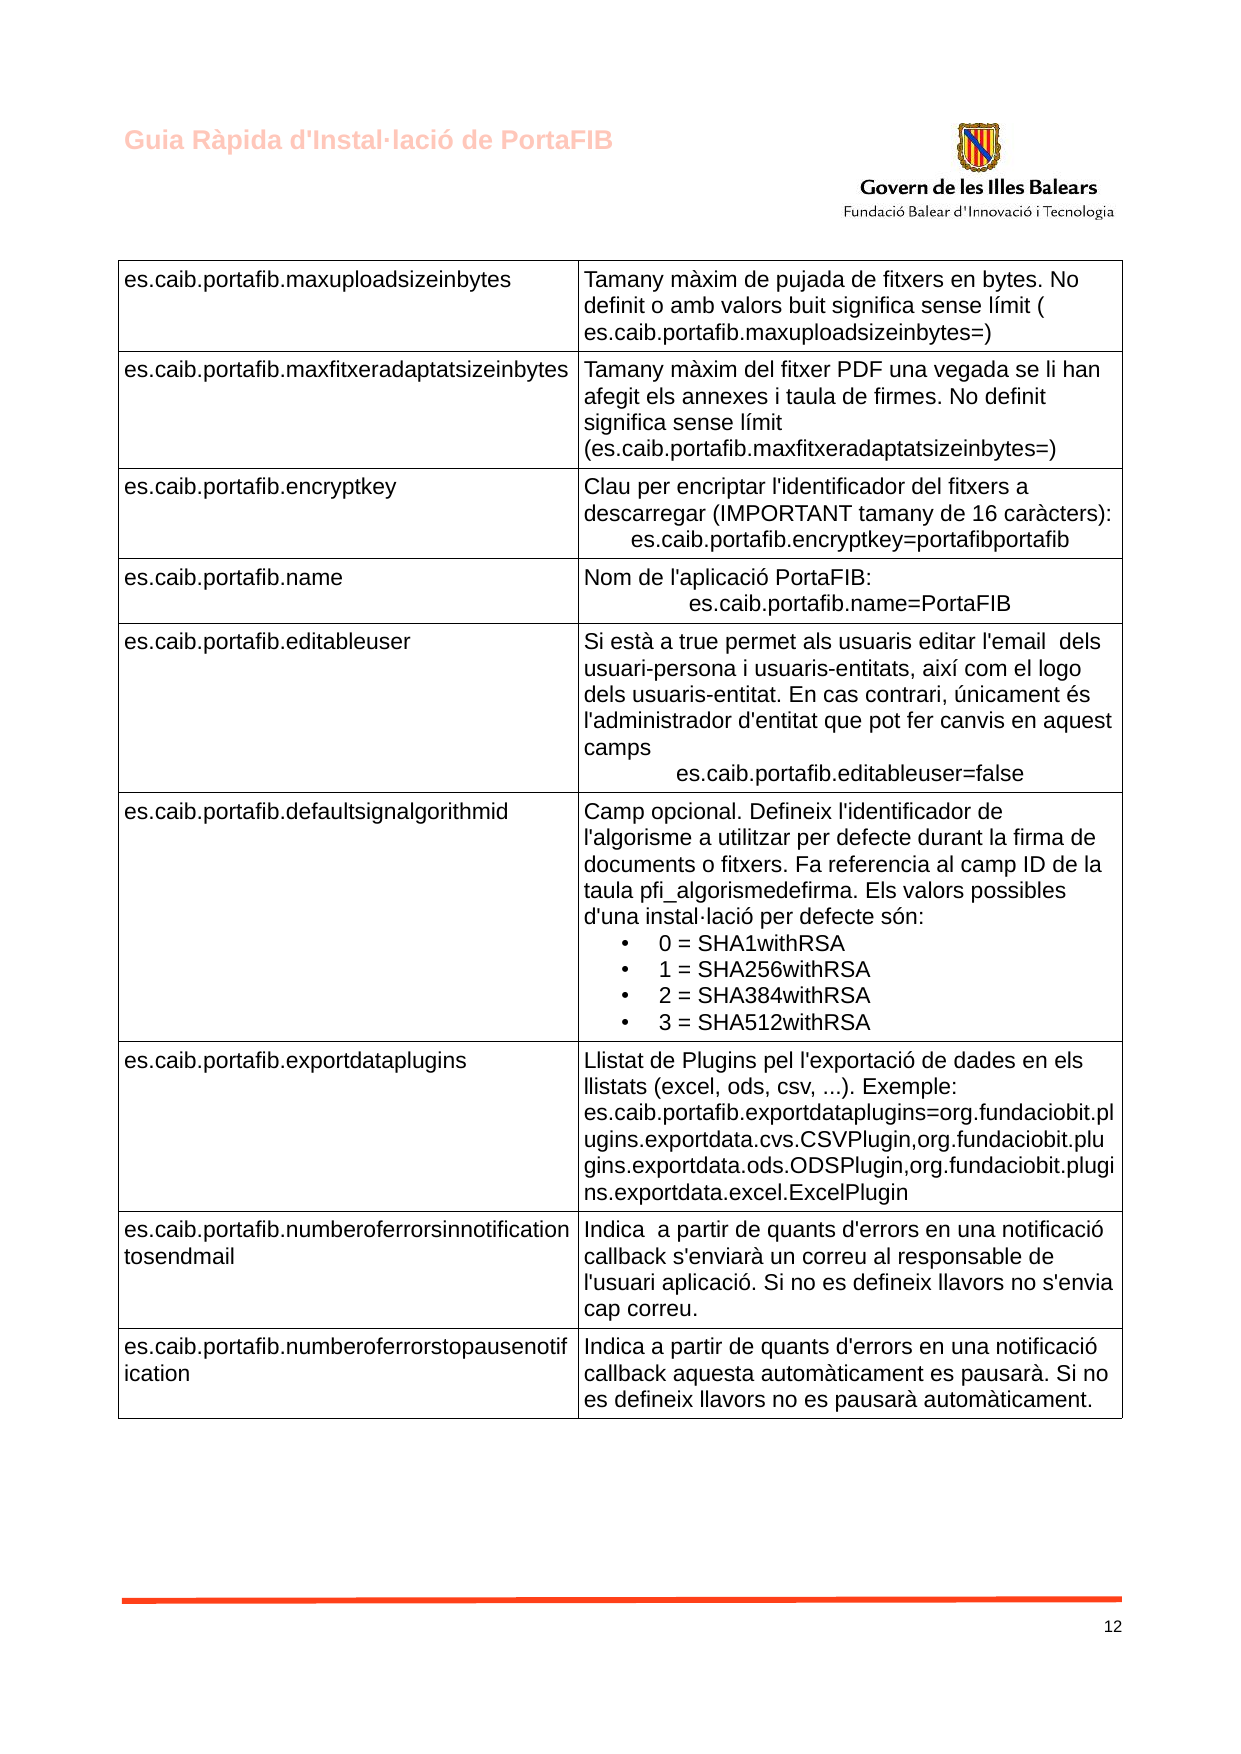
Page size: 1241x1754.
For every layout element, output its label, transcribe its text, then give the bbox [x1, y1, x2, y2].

table_cell Tamany màxim de pujada de fitxers en bytes. No definit o amb valors buit significa sense límit ( es.caib.portafib.maxuploadsizeinbytes=) [579, 261, 1122, 351]
table_cell es.caib.portafib.maxuploadsizeinbytes [119, 261, 578, 351]
table_cell Llistat de Plugins pel l'exportació de dades en els llistats (excel, ods, csv, ...). Exemple: es.caib.portafib.exportdataplugins=org.fundaciobit.plugins.exportdata.cvs.CSVPlugin,org.fundaciobit.plugins.exportdata.ods.ODSPlugin,org.fundaciobit.plugins.exportdata.excel.ExcelPlugin [579, 1042, 1122, 1211]
table_cell es.caib.portafib.encryptkey [119, 469, 578, 558]
table_cell es.caib.portafib.numberoferrorstopausenotification [119, 1329, 578, 1418]
table_cell Indica a partir de quants d'errors en una notificació callback s'enviarà un correu al responsable de l'usuari aplicació. Si no es defineix llavors no s'envia cap correu. [579, 1212, 1122, 1327]
table_cell es.caib.portafib.editableuser [119, 624, 578, 792]
table_cell Tamany màxim del fitxer PDF una vegada se li han afegit els annexes i taula de firmes. No definit significa sense límit (es.caib.portafib.maxfitxeradaptatsizeinbytes=) [579, 352, 1122, 467]
table_cell es.caib.portafib.exportdataplugins [119, 1042, 578, 1211]
table_cell Camp opcional. Defineix l'identificador de l'algorisme a utilitzar per defecte durant la firma de documents o fitxers. Fa referencia al camp ID de la taula pfi_algorismedefirma. Els valors possibles d'una instal·lació per defecte són: 0 = SHA1withRSA 1 = SHA256withRSA 2 = SHA384withRSA 3 = SHA512withRSA [579, 793, 1122, 1041]
table_cell Indica a partir de quants d'errors en una notificació callback aquesta automàticament es pausarà. Si no es defineix llavors no es pausarà automàticament. [579, 1329, 1122, 1418]
table_cell es.caib.portafib.name [119, 559, 578, 622]
picture [840, 123, 1117, 220]
table_cell Si està a true permet als usuaris editar l'email dels usuari-persona i usuaris-entitats, així com el logo dels usuaris-entitat. En cas contrari, únicament és l'administrador d'entitat que pot fer canvis en aquest camps es.caib.portafib.editableuser=false [579, 624, 1122, 792]
table_cell Clau per encriptar l'identificador del fitxers a descarregar (IMPORTANT tamany de 16 caràcters): es.caib.portafib.encryptkey=portafibportafib [579, 469, 1122, 558]
table_cell Nom de l'aplicació PortaFIB: es.caib.portafib.name=PortaFIB [579, 559, 1122, 622]
table_cell es.caib.portafib.maxfitxeradaptatsizeinbytes [119, 352, 578, 467]
table_cell es.caib.portafib.numberoferrorsinnotificationtosendmail [119, 1212, 578, 1327]
table_cell es.caib.portafib.defaultsignalgorithmid [119, 793, 578, 1041]
